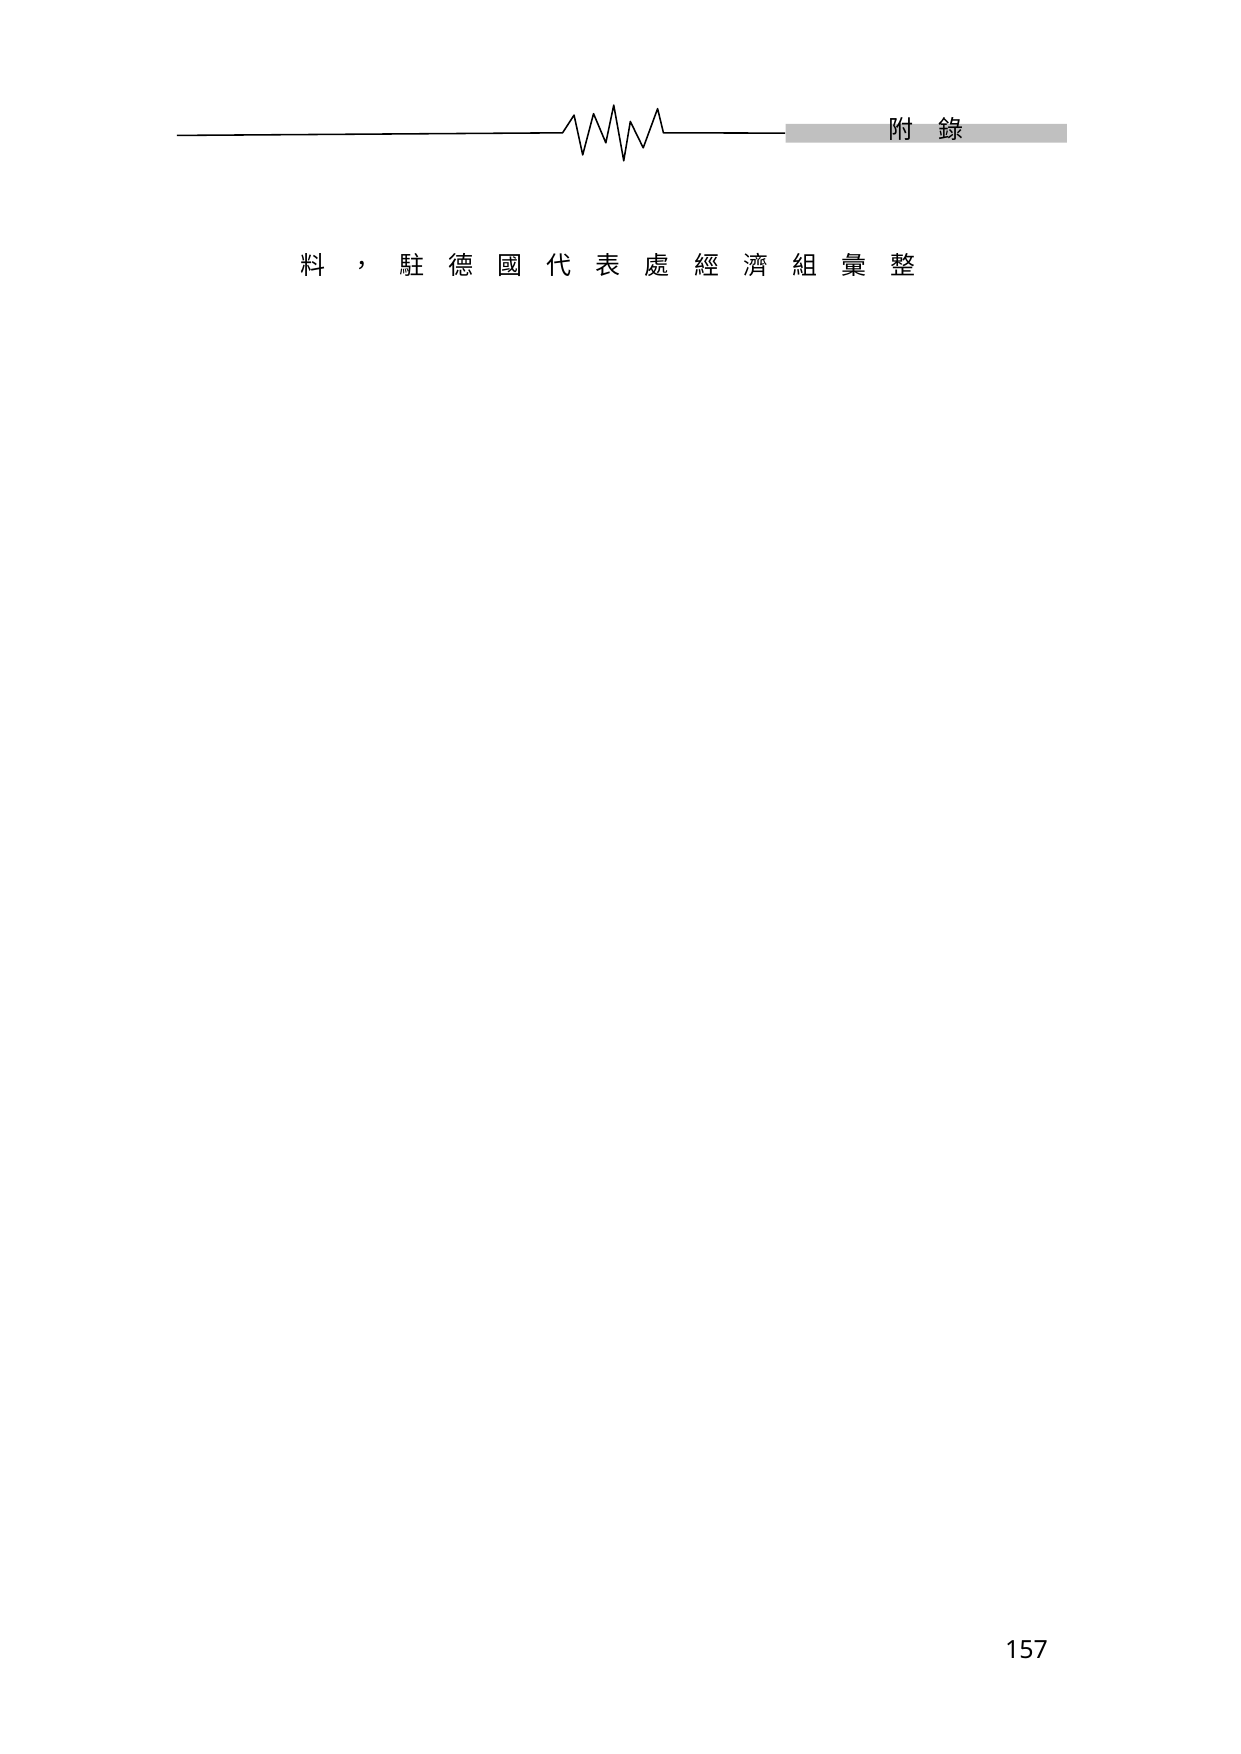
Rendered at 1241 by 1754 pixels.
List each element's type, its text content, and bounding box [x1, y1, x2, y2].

text 料，駐德國代表處經濟組彙整 [178, 237, 1063, 291]
